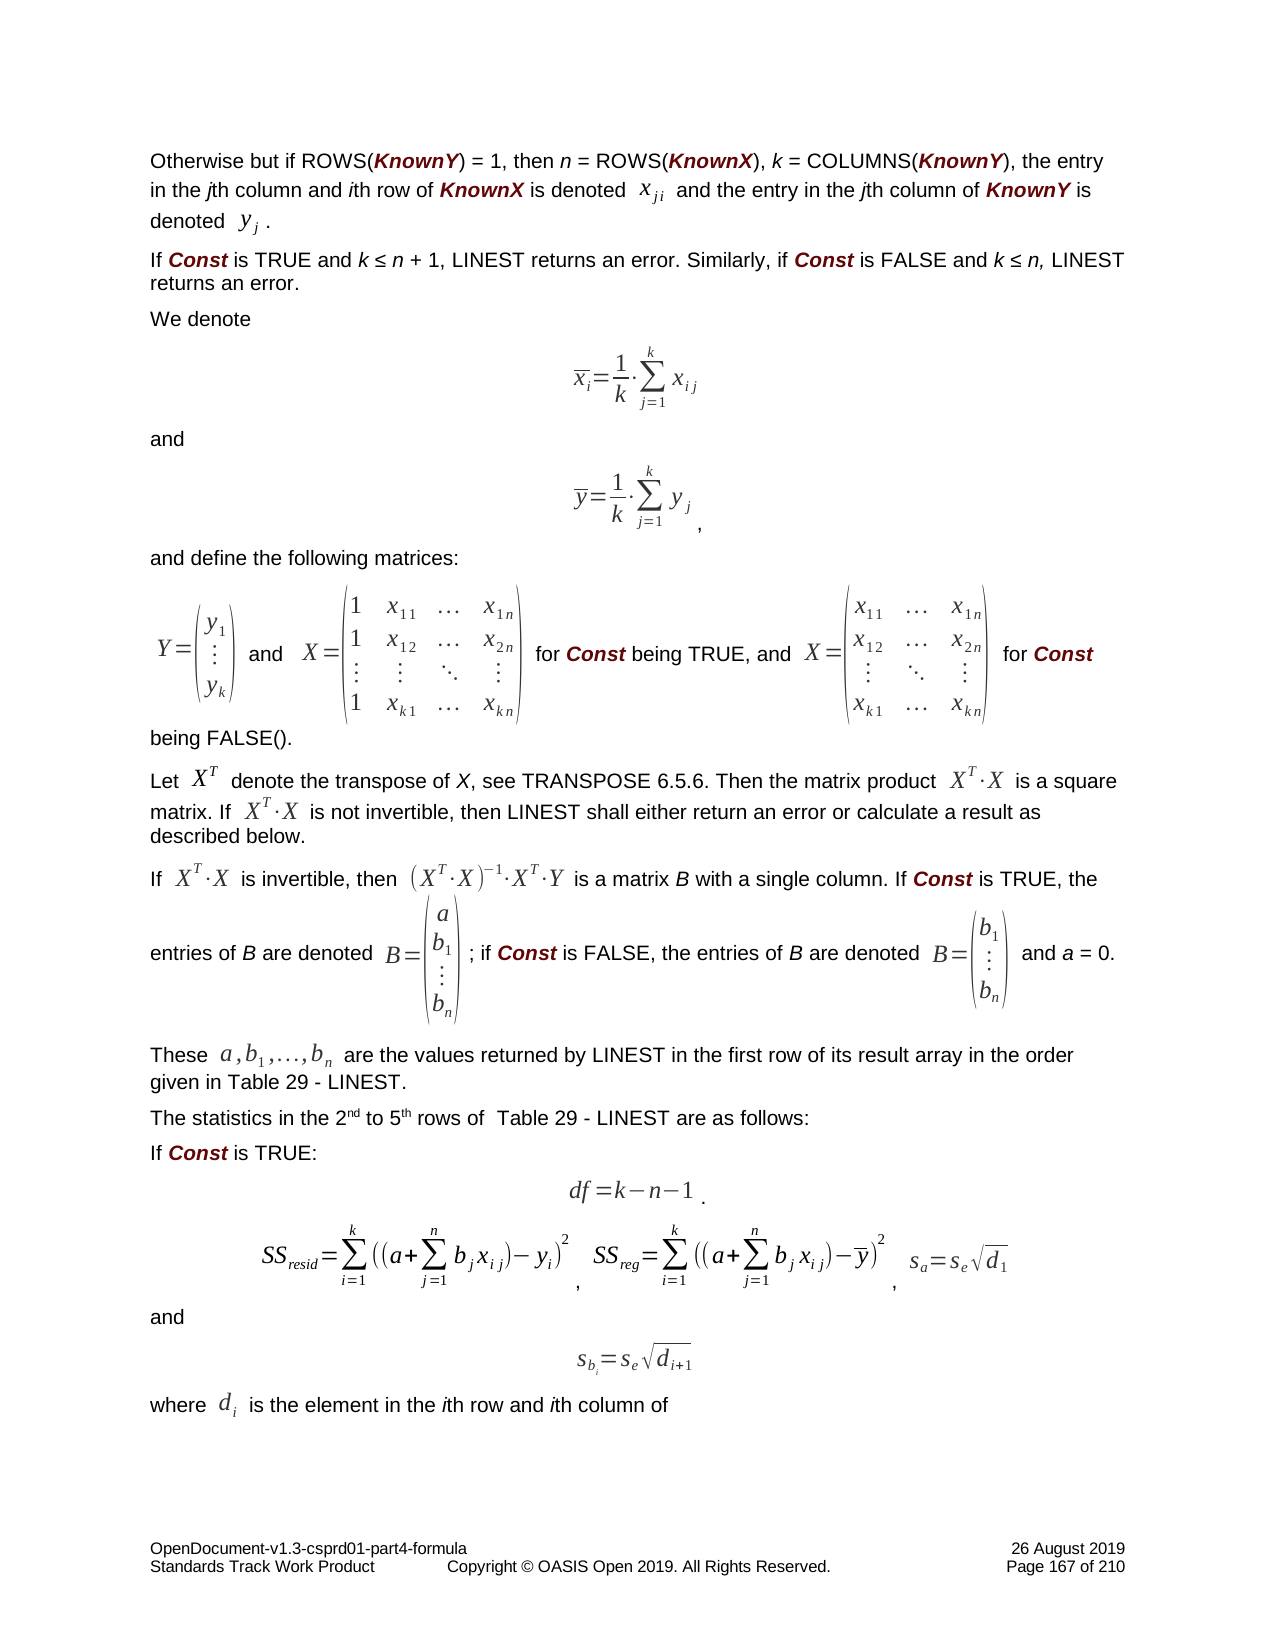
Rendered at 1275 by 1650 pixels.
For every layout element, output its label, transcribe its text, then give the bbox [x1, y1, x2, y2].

text and [150, 1305, 1125, 1329]
text , , [150, 1221, 1125, 1293]
text Let denote the transpose of X, see TRANSPOSE 6.5.6. Then the matrix product is a square matrix. If is not invertible, then LINEST shall either return an error or calculate a result as described below. [150, 762, 1125, 848]
text These are the values returned by LINEST in the first row of its result array in the order given in Table 29 - LINEST. [150, 1039, 1125, 1094]
text If Const is TRUE and k ≤ n + 1, LINEST returns an error. Similarly, if Const is FALSE and k ≤ n, LINEST returns an error. [150, 248, 1125, 295]
text and for Const being TRUE, and for Const being FALSE(). [150, 582, 1125, 750]
text and [150, 427, 1125, 451]
text The statistics in the 2nd to 5th rows of Table 29 - LINEST are as follows: [150, 1106, 1125, 1129]
text . [150, 1177, 1125, 1209]
text If is invertible, then is a matrix B with a single column. If Const is TRUE, the entries of B are denoted ; if Const is FALSE, the entries of B are denoted and a = 0. [150, 860, 1125, 1027]
text If Const is TRUE: [150, 1142, 1125, 1165]
text , [150, 463, 1125, 534]
text We denote [150, 307, 1125, 331]
text Otherwise but if ROWS(KnownY) = 1, then n = ROWS(KnownX), k = COLUMNS(KnownY), the entry in the jth column and ith row of KnownX is denoted and the entry in the jth column of KnownY is denoted . [150, 150, 1125, 236]
text where is the element in the ith row and ith column of [150, 1389, 1125, 1420]
text and define the following matrices: [150, 547, 1125, 570]
